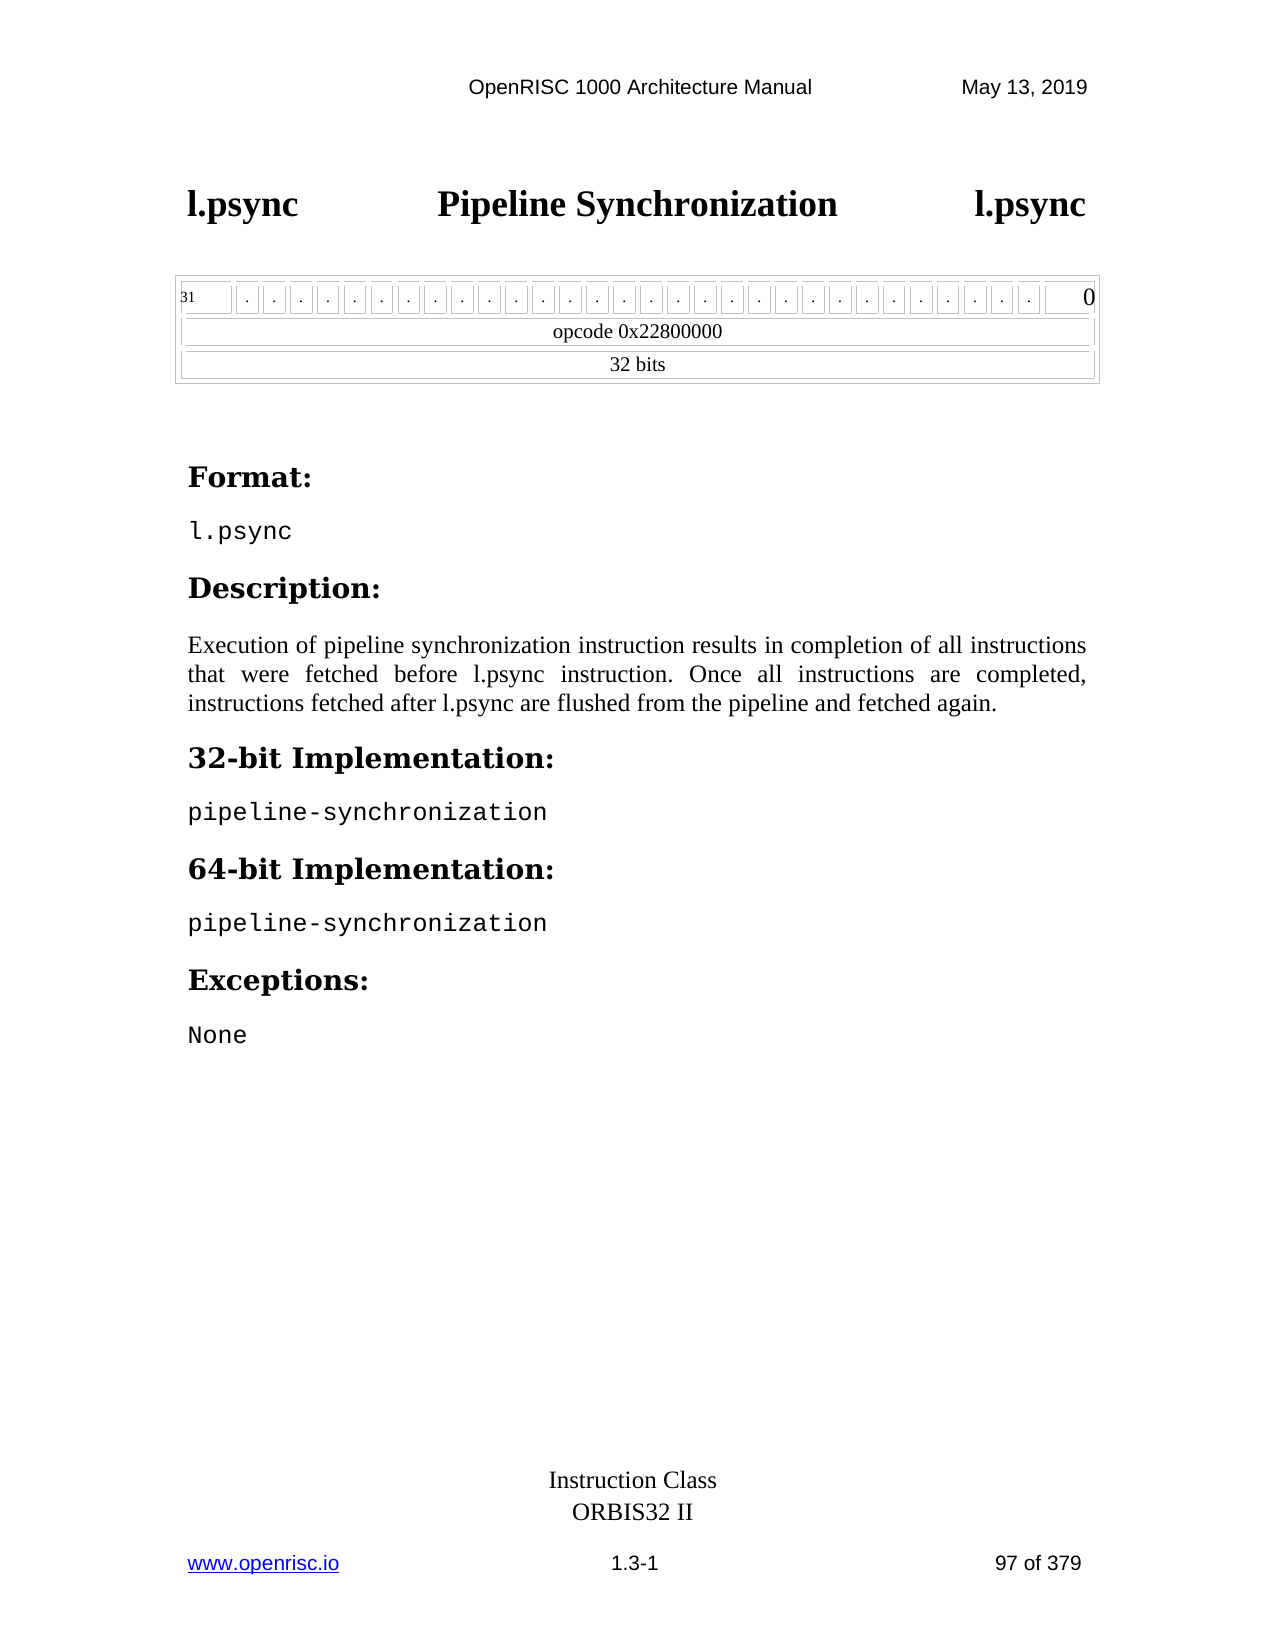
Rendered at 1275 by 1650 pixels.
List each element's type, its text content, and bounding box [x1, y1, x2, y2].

text Execution of pipeline synchronization instruction results in completion of all instructions that were fetched before l.psync instruction. Once all instructions are completed, instructions fetched after l.psync are flushed from the pipeline and fetched again. [187, 630, 1087, 717]
text pipeline-synchronization [187, 799, 1087, 828]
text l.psync [187, 519, 1087, 547]
text Exceptions: [187, 964, 1087, 997]
text 64-bit Implementation: [187, 853, 1087, 886]
text Description: [187, 572, 1087, 605]
text 32-bit Implementation: [187, 742, 1087, 774]
text None [187, 1022, 1087, 1051]
text Format: [187, 461, 1087, 494]
text pipeline-synchronization [187, 911, 1087, 939]
